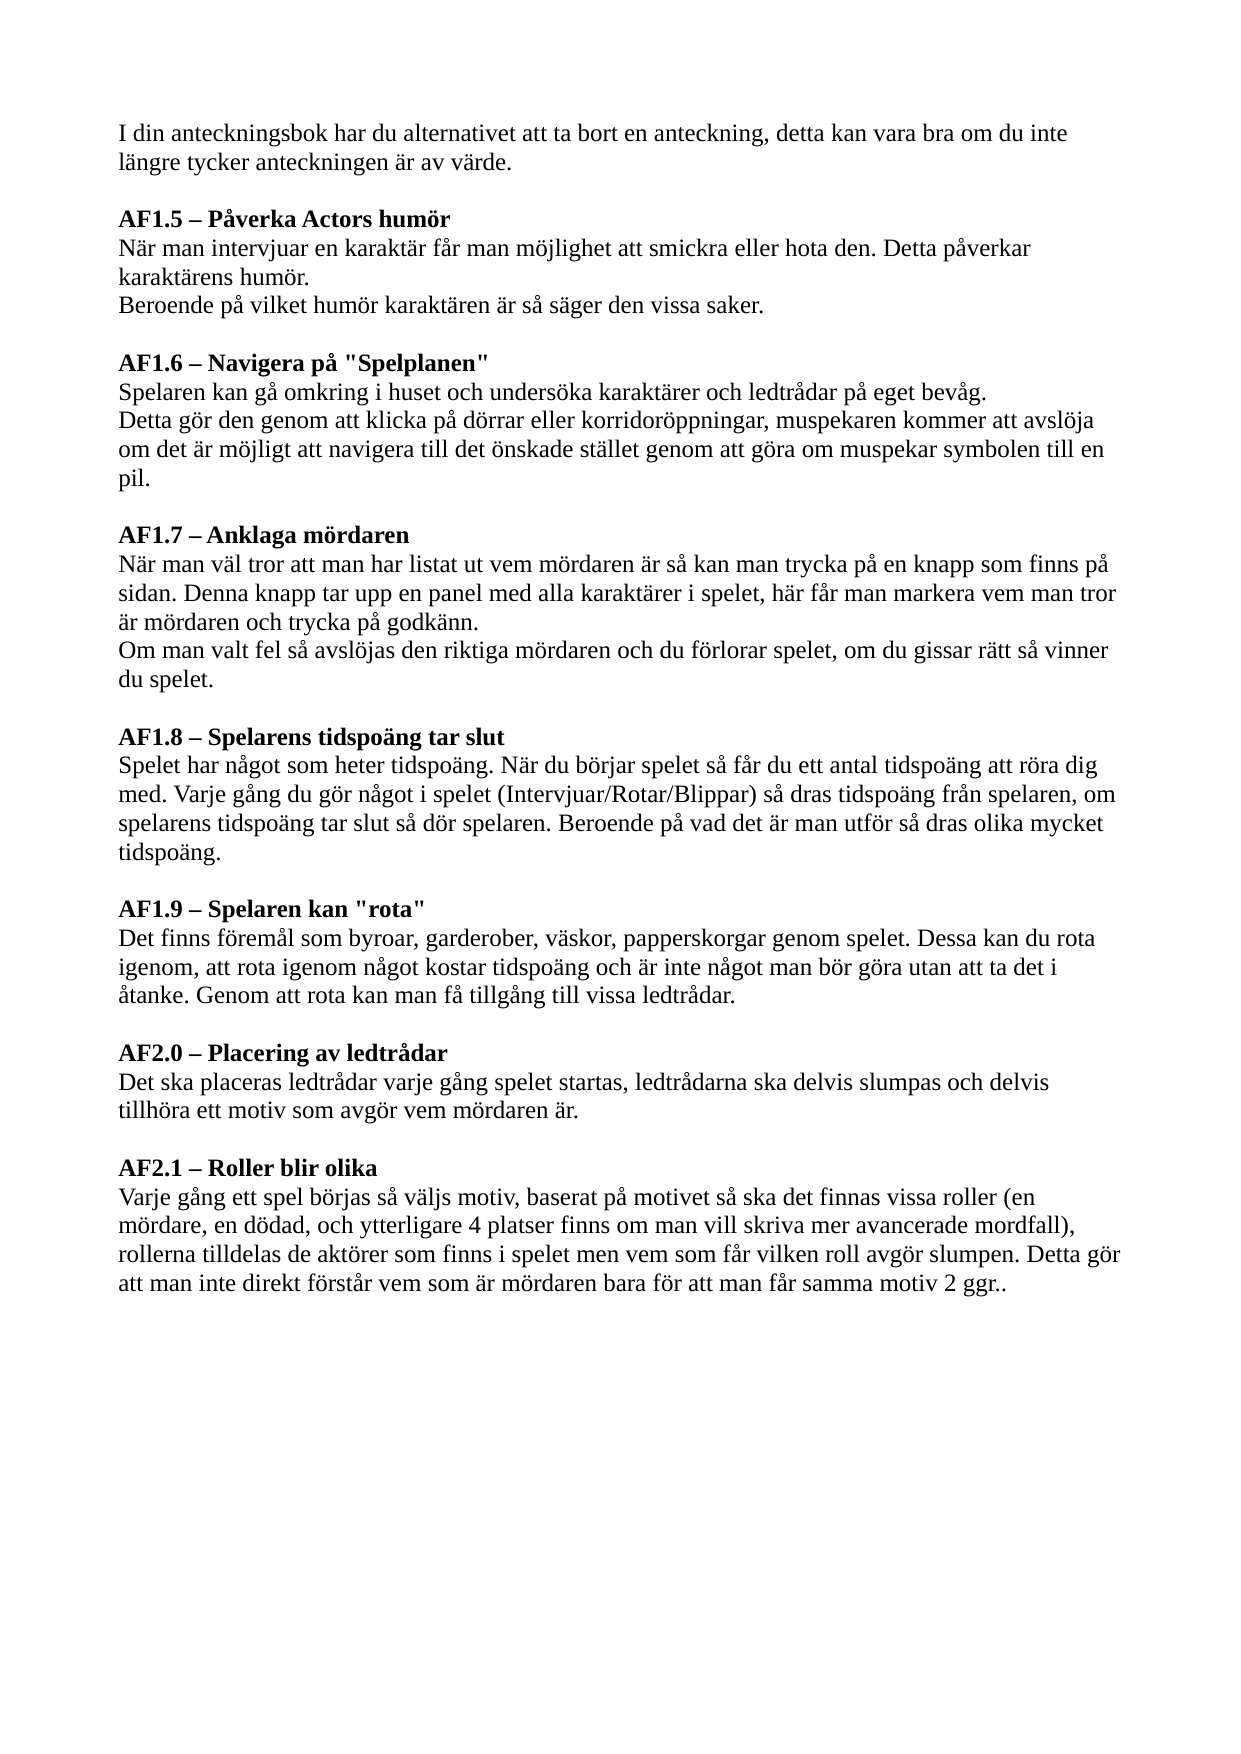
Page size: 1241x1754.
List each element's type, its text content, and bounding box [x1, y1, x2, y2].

text AF2.0 – Placering av ledtrådar Det ska placeras ledtrådar varje gång spelet startas, ledtrådarna ska delvis slumpas och delvis tillhöra ett motiv som avgör vem mördaren är. [118, 1038, 1122, 1124]
text När man intervjuar en karaktär får man möjlighet att smickra eller hota den. Detta påverkar karaktärens humör. Beroende på vilket humör karaktären är så säger den vissa saker. AF1.6 – Navigera på "Spelplanen" Spelaren kan gå omkring i huset och undersöka karaktärer och ledtrådar på eget bevåg. Detta gör den genom att klicka på dörrar eller korridoröppningar, muspekaren kommer att avslöja om det är möjligt att navigera till det önskade stället genom att göra om muspekar symbolen till en pil. AF1.7 – Anklaga mördaren När man väl tror att man har listat ut vem mördaren är så kan man trycka på en knapp som finns på sidan. Denna knapp tar upp en panel med alla karaktärer i spelet, här får man markera vem man tror är mördaren och trycka på godkänn. Om man valt fel så avslöjas den riktiga mördaren och du förlorar spelet, om du gissar rätt så vinner du spelet. AF1.8 – Spelarens tidspoäng tar slut Spelet har något som heter tidspoäng. När du börjar spelet så får du ett antal tidspoäng att röra dig med. Varje gång du gör något i spelet (Intervjuar/Rotar/Blippar) så dras tidspoäng från spelaren, om spelarens tidspoäng tar slut så dör spelaren. Beroende på vad det är man utför så dras olika mycket tidspoäng. AF1.9 – Spelaren kan "rota" Det finns föremål som byroar, garderober, väskor, papperskorgar genom spelet. Dessa kan du rota igenom, att rota igenom något kostar tidspoäng och är inte något man bör göra utan att ta det i åtanke. Genom att rota kan man få tillgång till vissa ledtrådar. [118, 233, 1122, 1009]
text AF2.1 – Roller blir olika Varje gång ett spel börjas så väljs motiv, baserat på motivet så ska det finnas vissa roller (en mördare, en dödad, och ytterligare 4 platser finns om man vill skriva mer avancerade mordfall), rollerna tilldelas de aktörer som finns i spelet men vem som får vilken roll avgör slumpen. Detta gör att man inte direkt förstår vem som är mördaren bara för att man får samma motiv 2 ggr.. [118, 1153, 1122, 1297]
text I din anteckningsbok har du alternativet att ta bort en anteckning, detta kan vara bra om du inte längre tycker anteckningen är av värde. AF1.5 – Påverka Actors humör [118, 118, 1122, 233]
